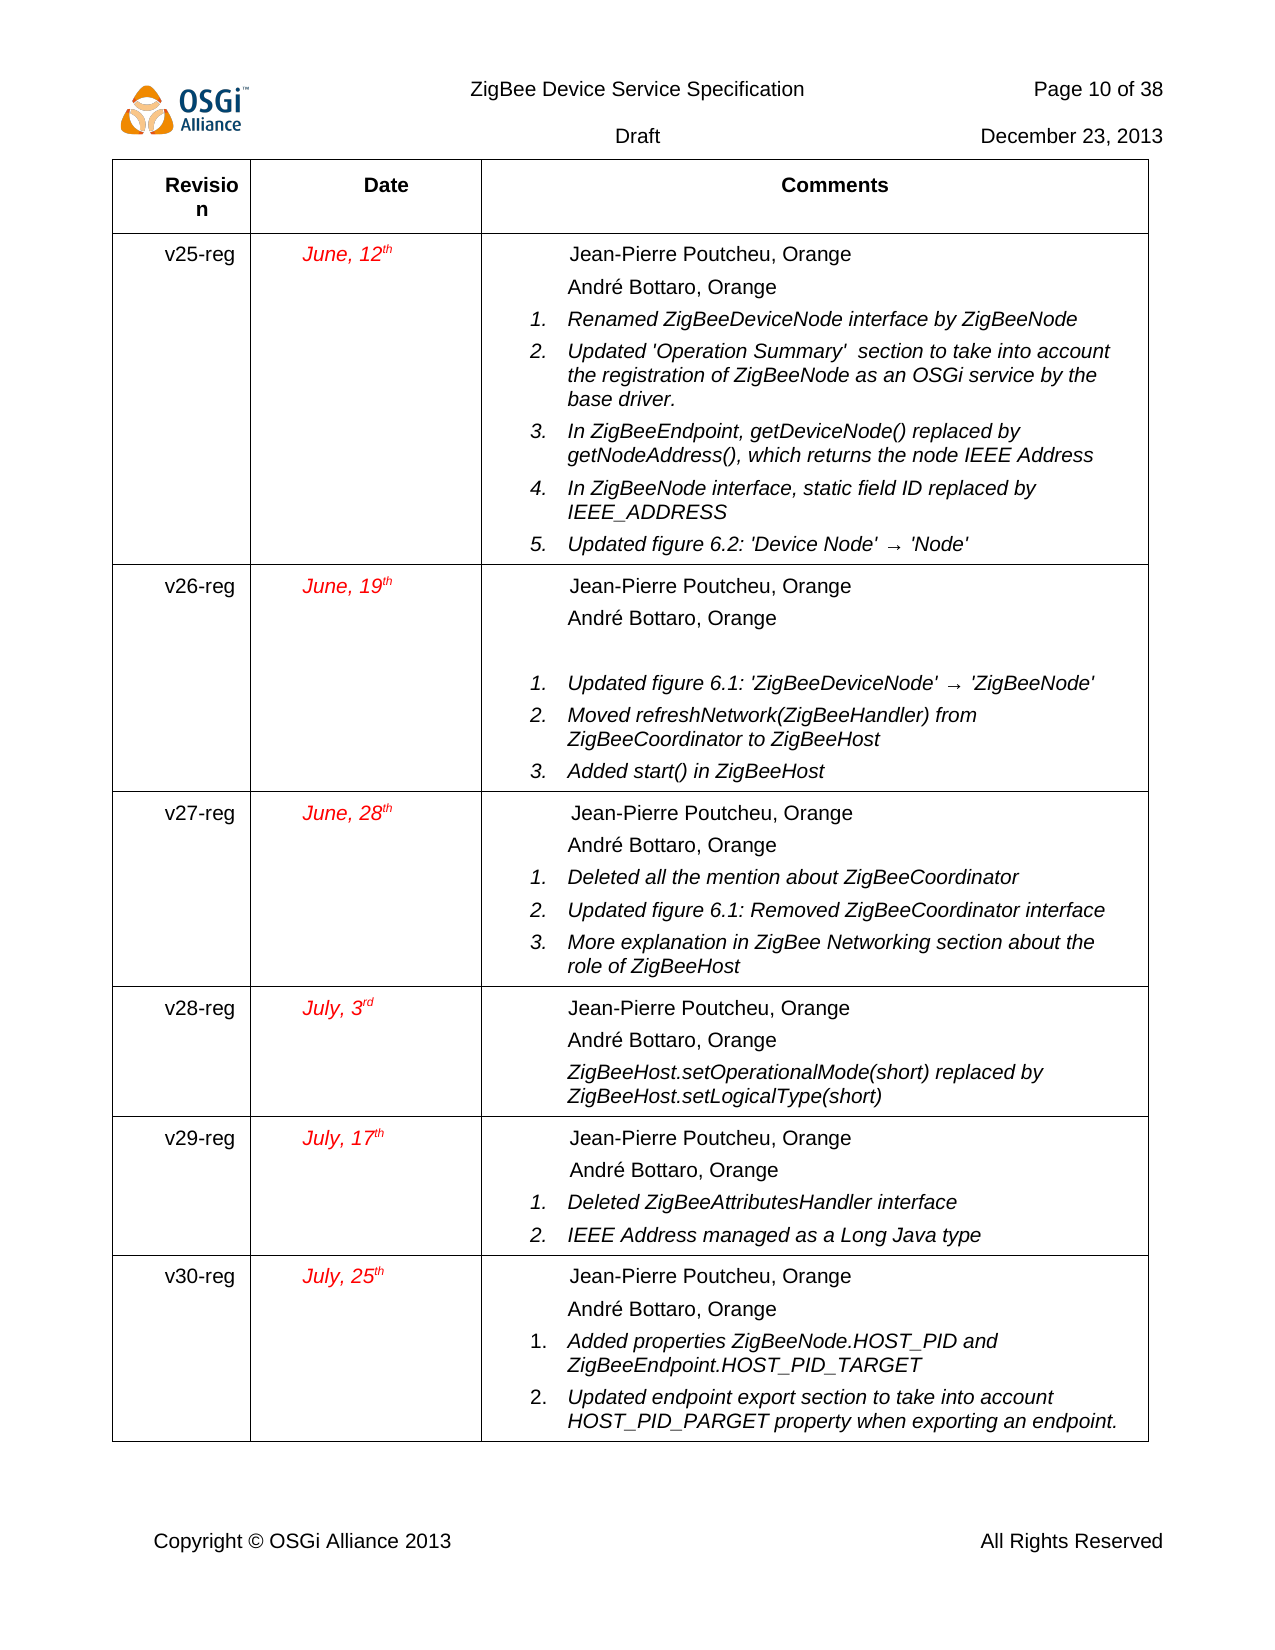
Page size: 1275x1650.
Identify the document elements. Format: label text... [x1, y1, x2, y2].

table_header Revision [113, 160, 250, 233]
table_header Comments [482, 160, 1148, 233]
table_cell July, 17th [251, 1117, 481, 1255]
table_cell v29-reg [113, 1117, 250, 1255]
picture [113, 78, 257, 142]
table_cell v28-reg [113, 987, 250, 1116]
table_cell v26-reg [113, 565, 250, 791]
table_cell July, 3rd [251, 987, 481, 1116]
table_cell Jean-Pierre Poutcheu, Orange André Bottaro, Orange Added properties ZigBeeNode.HOST_PID and ZigBeeEndpoint.HOST_PID_TARGET Updated endpoint export section to take into account HOST_PID_PARGET property when exporting an endpoint. [482, 1256, 1148, 1441]
table_cell June, 19th [251, 565, 481, 791]
table_cell June, 28th [251, 792, 481, 986]
table_cell Jean-Pierre Poutcheu, Orange André Bottaro, Orange Deleted ZigBeeAttributesHandler interface IEEE Address managed as a Long Java type [482, 1117, 1148, 1255]
table_cell June, 12th [251, 234, 481, 564]
table_cell Jean-Pierre Poutcheu, Orange André Bottaro, Orange Deleted all the mention about ZigBeeCoordinator Updated figure 6.1: Removed ZigBeeCoordinator interface More explanation in ZigBee Networking section about the role of ZigBeeHost [482, 792, 1148, 986]
table_cell Jean-Pierre Poutcheu, Orange André Bottaro, Orange ZigBeeHost.setOperationalMode(short) replaced by ZigBeeHost.setLogicalType(short) [482, 987, 1148, 1116]
table_cell Jean-Pierre Poutcheu, Orange André Bottaro, Orange Updated figure 6.1: 'ZigBeeDeviceNode' → 'ZigBeeNode' Moved refreshNetwork(ZigBeeHandler) from ZigBeeCoordinator to ZigBeeHost Added start() in ZigBeeHost [482, 565, 1148, 791]
table_cell v25-reg [113, 234, 250, 564]
table_header Date [251, 160, 481, 233]
table_cell Jean-Pierre Poutcheu, Orange André Bottaro, Orange Renamed ZigBeeDeviceNode interface by ZigBeeNode Updated 'Operation Summary' section to take into account the registration of ZigBeeNode as an OSGi service by the base driver. In ZigBeeEndpoint, getDeviceNode() replaced by getNodeAddress(), which returns the node IEEE Address In ZigBeeNode interface, static field ID replaced by IEEE_ADDRESS Updated figure 6.2: 'Device Node' → 'Node' [482, 234, 1148, 564]
table_cell v27-reg [113, 792, 250, 986]
table_cell July, 25th [251, 1256, 481, 1441]
table_cell v30-reg [113, 1256, 250, 1441]
